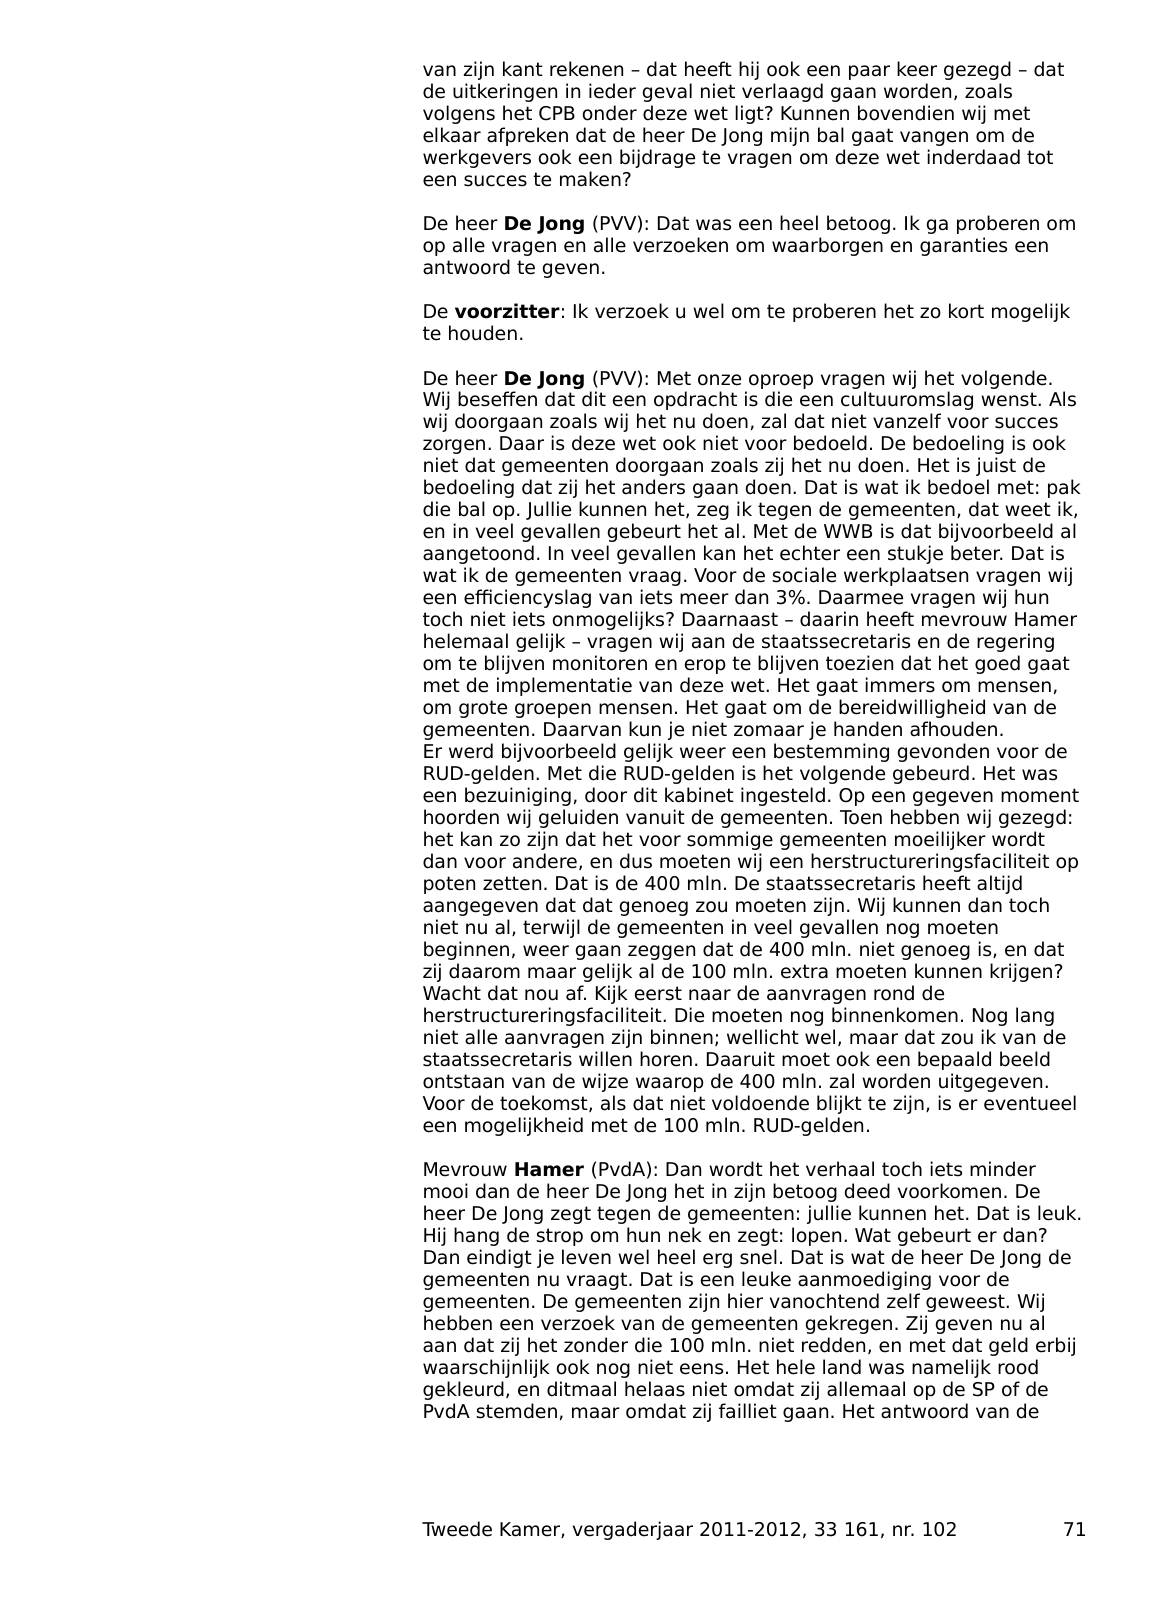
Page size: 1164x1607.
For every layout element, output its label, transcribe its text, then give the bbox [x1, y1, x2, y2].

text De voorzitter: Ik verzoek u wel om te proberen het zo kort mogelijk te houden. [422, 301, 1087, 345]
text Mevrouw Hamer (PvdA): Dan wordt het verhaal toch iets minder mooi dan de heer De Jong het in zijn betoog deed voorkomen. De heer De Jong zegt tegen de gemeenten: jullie kunnen het. Dat is leuk. Hij hang de strop om hun nek en zegt: lopen. Wat gebeurt er dan? Dan eindigt je leven wel heel erg snel. Dat is wat de heer De Jong de gemeenten nu vraagt. Dat is een leuke aanmoediging voor de gemeenten. De gemeenten zijn hier vanochtend zelf geweest. Wij hebben een verzoek van de gemeenten gekregen. Zij geven nu al aan dat zij het zonder die 100 mln. niet redden, en met dat geld erbij waarschijnlijk ook nog niet eens. Het hele land was namelijk rood gekleurd, en ditmaal helaas niet omdat zij allemaal op de SP of de PvdA stemden, maar omdat zij failliet gaan. Het antwoord van de [422, 1159, 1087, 1423]
text Er werd bijvoorbeeld gelijk weer een bestemming gevonden voor de RUD-gelden. Met die RUD-gelden is het volgende gebeurd. Het was een bezuiniging, door dit kabinet ingesteld. Op een gegeven moment hoorden wij geluiden vanuit de gemeenten. Toen hebben wij gezegd: het kan zo zijn dat het voor sommige gemeenten moeilijker wordt dan voor andere, en dus moeten wij een herstructureringsfaciliteit op poten zetten. Dat is de 400 mln. De staatssecretaris heeft altijd aangegeven dat dat genoeg zou moeten zijn. Wij kunnen dan toch niet nu al, terwijl de gemeenten in veel gevallen nog moeten beginnen, weer gaan zeggen dat de 400 mln. niet genoeg is, en dat zij daarom maar gelijk al de 100 mln. extra moeten kunnen krijgen? Wacht dat nou af. Kijk eerst naar de aanvragen rond de herstructureringsfaciliteit. Die moeten nog binnenkomen. Nog lang niet alle aanvragen zijn binnen; wellicht wel, maar dat zou ik van de staatssecretaris willen horen. Daaruit moet ook een bepaald beeld ontstaan van de wijze waarop de 400 mln. zal worden uitgegeven. Voor de toekomst, als dat niet voldoende blijkt te zijn, is er eventueel een mogelijkheid met de 100 mln. RUD-gelden. [422, 741, 1087, 1137]
text De heer De Jong (PVV): Dat was een heel betoog. Ik ga proberen om op alle vragen en alle verzoeken om waarborgen en garanties een antwoord te geven. [422, 213, 1087, 279]
text van zijn kant rekenen – dat heeft hij ook een paar keer gezegd – dat de uitkeringen in ieder geval niet verlaagd gaan worden, zoals volgens het CPB onder deze wet ligt? Kunnen bovendien wij met elkaar afpreken dat de heer De Jong mijn bal gaat vangen om de werkgevers ook een bijdrage te vragen om deze wet inderdaad tot een succes te maken? [422, 59, 1087, 191]
text De heer De Jong (PVV): Met onze oproep vragen wij het volgende. Wij beseffen dat dit een opdracht is die een cultuuromslag wenst. Als wij doorgaan zoals wij het nu doen, zal dat niet vanzelf voor succes zorgen. Daar is deze wet ook niet voor bedoeld. De bedoeling is ook niet dat gemeenten doorgaan zoals zij het nu doen. Het is juist de bedoeling dat zij het anders gaan doen. Dat is wat ik bedoel met: pak die bal op. Jullie kunnen het, zeg ik tegen de gemeenten, dat weet ik, en in veel gevallen gebeurt het al. Met de WWB is dat bijvoorbeeld al aangetoond. In veel gevallen kan het echter een stukje beter. Dat is wat ik de gemeenten vraag. Voor de sociale werkplaatsen vragen wij een efficiencyslag van iets meer dan 3%. Daarmee vragen wij hun toch niet iets onmogelijks? Daarnaast – daarin heeft mevrouw Hamer helemaal gelijk – vragen wij aan de staatssecretaris en de regering om te blijven monitoren en erop te blijven toezien dat het goed gaat met de implementatie van deze wet. Het gaat immers om mensen, om grote groepen mensen. Het gaat om de bereidwilligheid van de gemeenten. Daarvan kun je niet zomaar je handen afhouden. [422, 367, 1087, 741]
